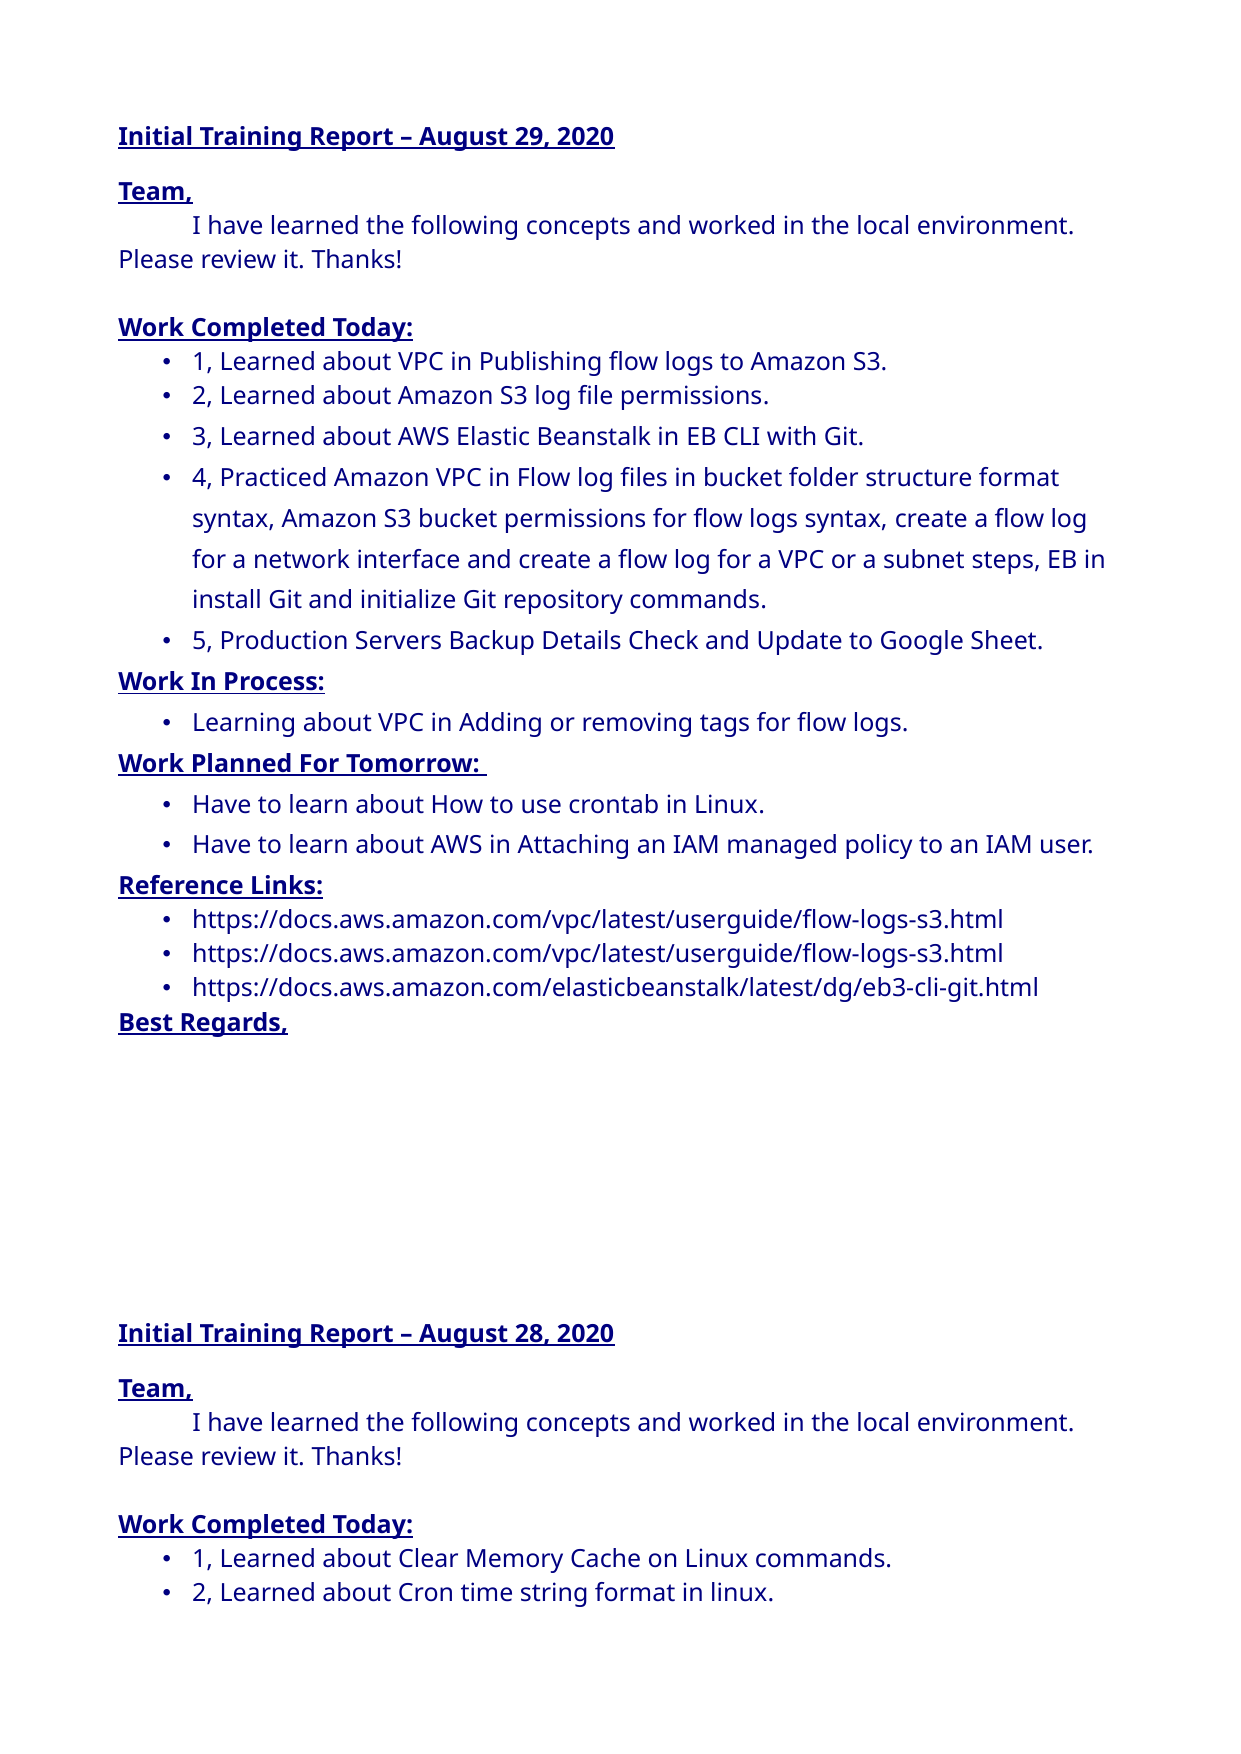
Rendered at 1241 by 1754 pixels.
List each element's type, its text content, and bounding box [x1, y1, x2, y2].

list 3, Learned about AWS Elastic Beanstalk in EB CLI with Git. [162, 419, 1122, 453]
text Work Completed Today: [118, 1507, 1122, 1541]
text Initial Training Report – August 29, 2020 [118, 118, 1122, 152]
list 1, Learned about Clear Memory Cache on Linux commands. [162, 1541, 1122, 1575]
text Reference Links: [118, 868, 1122, 902]
list 2, Learned about Cron time string format in linux. [162, 1575, 1122, 1609]
list Have to learn about How to use crontab in Linux. [162, 786, 1122, 820]
text Work Completed Today: [118, 310, 1122, 344]
text I have learned the following concepts and worked in the local environment. Please review it. Thanks! [118, 1405, 1122, 1473]
list 2, Learned about Amazon S3 log file permissions. [162, 378, 1122, 412]
list https://docs.aws.amazon.com/vpc/latest/userguide/flow-logs-s3.html [162, 936, 1122, 970]
text Initial Training Report – August 28, 2020 [118, 1315, 1122, 1349]
list 5, Production Servers Backup Details Check and Update to Google Sheet. [162, 623, 1122, 657]
list 1, Learned about VPC in Publishing flow logs to Amazon S3. [162, 344, 1122, 378]
list Have to learn about AWS in Attaching an IAM managed policy to an IAM user. [162, 827, 1122, 861]
text Team, [118, 1371, 1122, 1405]
text Best Regards, [118, 1004, 1122, 1038]
list 4, Practiced Amazon VPC in Flow log files in bucket folder structure format syntax, Amazon S3 bucket permissions for flow logs syntax, create a flow log for a network interface and create a flow log for a VPC or a subnet steps, EB in install Git and initialize Git repository commands. [162, 459, 1122, 616]
list https://docs.aws.amazon.com/elasticbeanstalk/latest/dg/eb3-cli-git.html [162, 970, 1122, 1004]
text Work Planned For Tomorrow: [118, 745, 1122, 779]
text Work In Process: [118, 664, 1122, 698]
text Team, [118, 173, 1122, 208]
list Learning about VPC in Adding or removing tags for flow logs. [162, 704, 1122, 739]
list https://docs.aws.amazon.com/vpc/latest/userguide/flow-logs-s3.html [162, 902, 1122, 936]
text I have learned the following concepts and worked in the local environment. Please review it. Thanks! [118, 208, 1122, 276]
